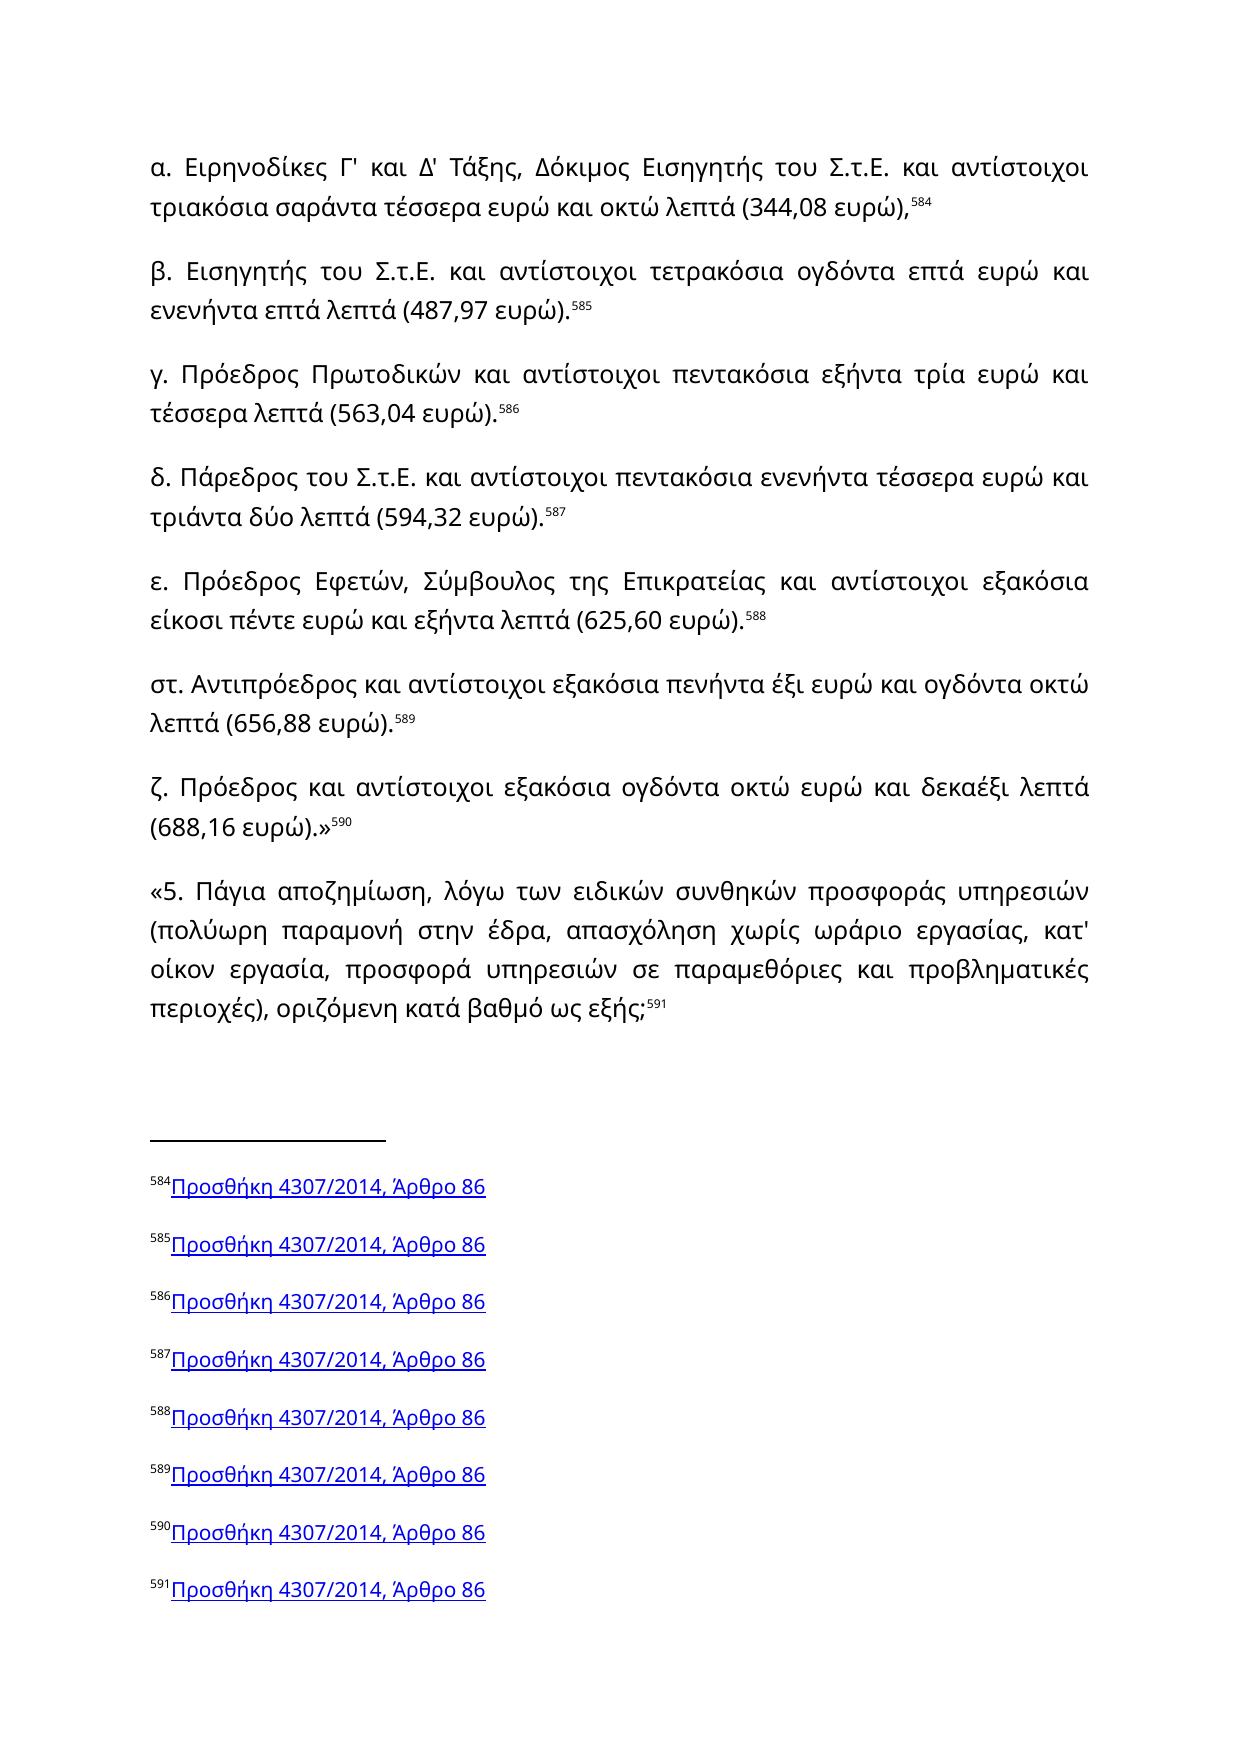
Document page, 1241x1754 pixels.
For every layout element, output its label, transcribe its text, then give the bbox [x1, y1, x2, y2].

text Προσθήκη 4307/2014, Άρθρο 86 [150, 1345, 1090, 1373]
text ζ. Πρόεδρος και αντίστοιχοι εξακόσια ογδόντα οκτώ ευρώ και δεκαέξι λεπτά (688,16 ευρώ).» [150, 770, 1090, 843]
text Προσθήκη 4307/2014, Άρθρο 86 [150, 1460, 1090, 1489]
text Προσθήκη 4307/2014, Άρθρο 86 [150, 1230, 1090, 1258]
text «5. Πάγια αποζημίωση, λόγω των ειδικών συνθηκών προσφοράς υπηρεσιών (πολύωρη παραμονή στην έδρα, απασχόληση χωρίς ωράριο εργασίας, κατ' οίκον εργασία, προσφορά υπηρεσιών σε παραμεθόριες και προβληματικές περιοχές), οριζόμενη κατά βαθμό ως εξής; [150, 873, 1090, 1025]
text Προσθήκη 4307/2014, Άρθρο 86 [150, 1287, 1090, 1316]
text β. Εισηγητής του Σ.τ.Ε. και αντίστοιχοι τετρακόσια ογδόντα επτά ευρώ και ενενήντα επτά λεπτά (487,97 ευρώ). [150, 253, 1090, 327]
text Προσθήκη 4307/2014, Άρθρο 86 [150, 1518, 1090, 1546]
text α. Ειρηνοδίκες Γ' και Δ' Τάξης, Δόκιμος Εισηγητής του Σ.τ.Ε. και αντίστοιχοι τριακόσια σαράντα τέσσερα ευρώ και οκτώ λεπτά (344,08 ευρώ), [150, 150, 1090, 223]
text στ. Αντιπρόεδρος και αντίστοιχοι εξακόσια πενήντα έξι ευρώ και ογδόντα οκτώ λεπτά (656,88 ευρώ). [150, 667, 1090, 740]
text δ. Πάρεδρος του Σ.τ.Ε. και αντίστοιχοι πεντακόσια ενενήντα τέσσερα ευρώ και τριάντα δύο λεπτά (594,32 ευρώ). [150, 460, 1090, 533]
text Προσθήκη 4307/2014, Άρθρο 86 [150, 1403, 1090, 1431]
text ε. Πρόεδρος Εφετών, Σύμβουλος της Επικρατείας και αντίστοιχοι εξακόσια είκοσι πέντε ευρώ και εξήντα λεπτά (625,60 ευρώ). [150, 563, 1090, 637]
text Προσθήκη 4307/2014, Άρθρο 86 [150, 1576, 1090, 1604]
text Προσθήκη 4307/2014, Άρθρο 86 [150, 1172, 1090, 1201]
text γ. Πρόεδρος Πρωτοδικών και αντίστοιχοι πεντακόσια εξήντα τρία ευρώ και τέσσερα λεπτά (563,04 ευρώ). [150, 357, 1090, 430]
